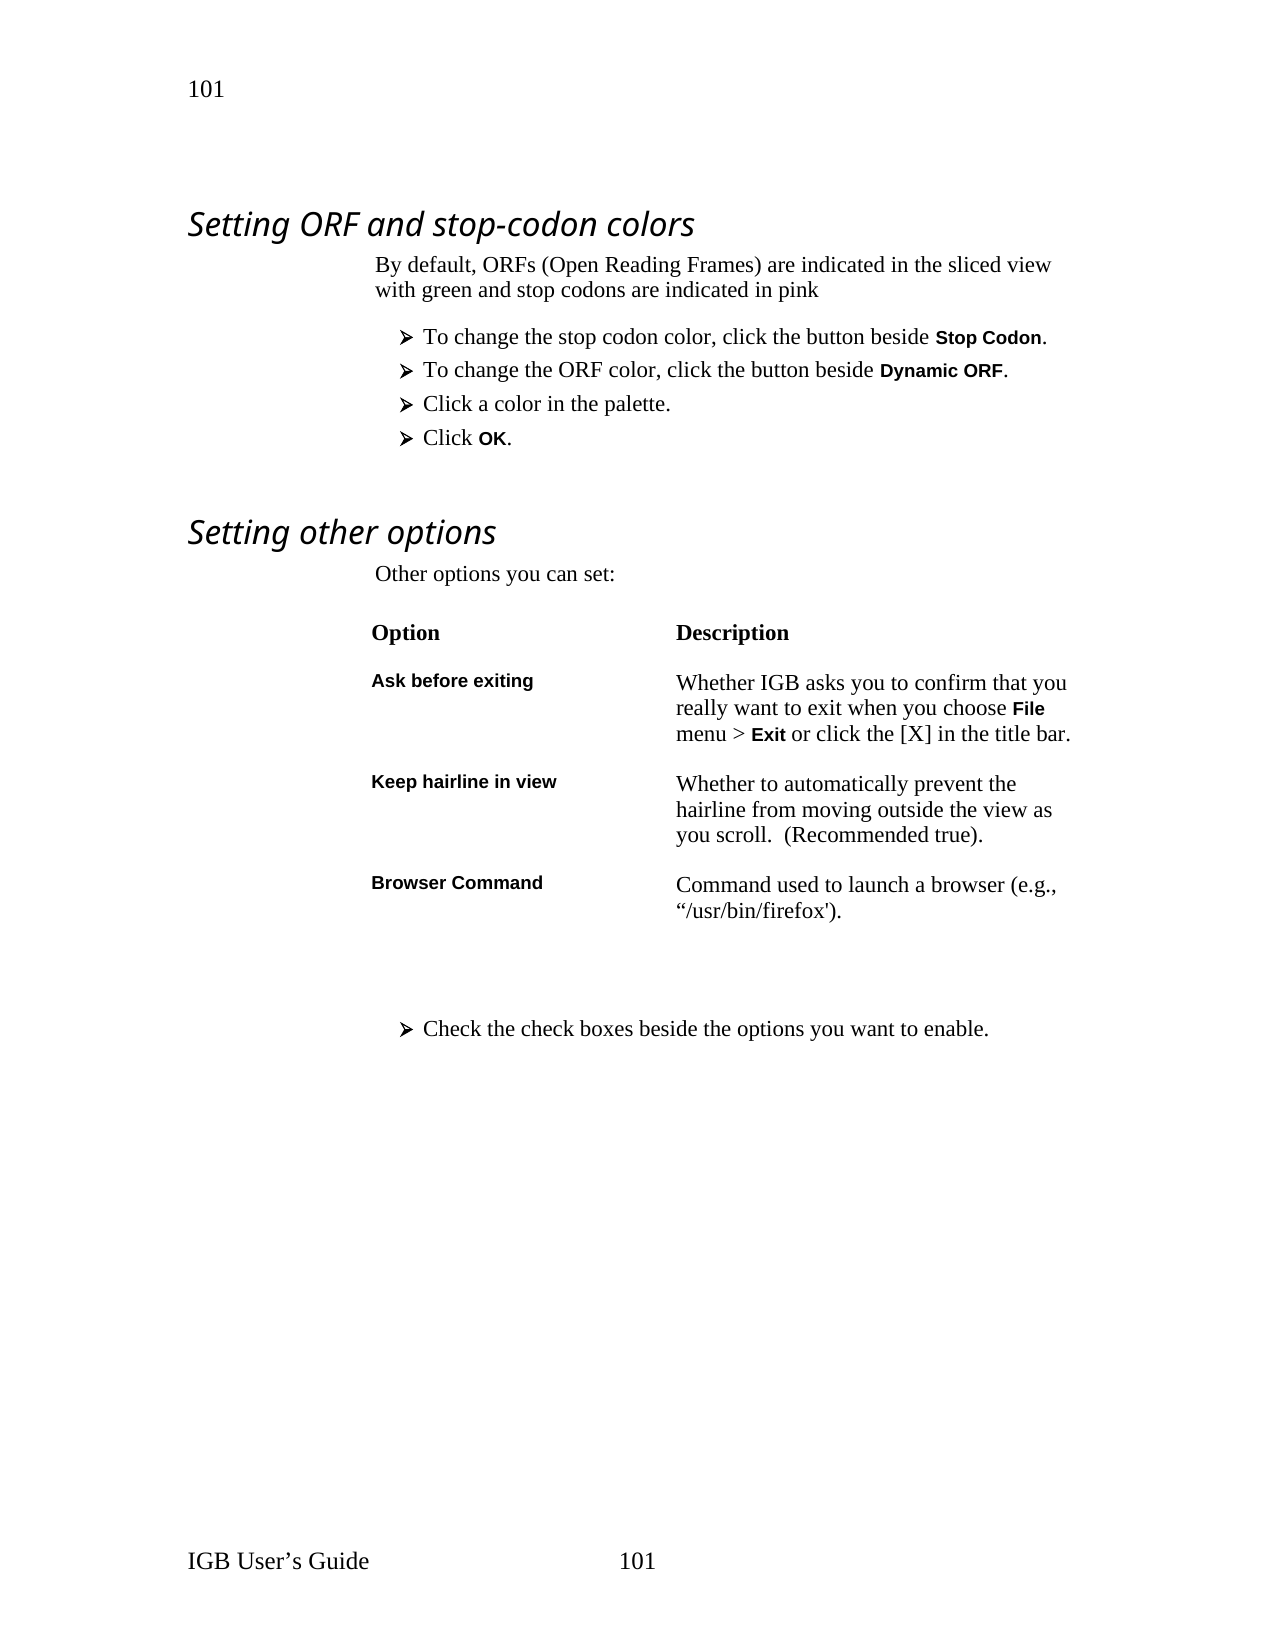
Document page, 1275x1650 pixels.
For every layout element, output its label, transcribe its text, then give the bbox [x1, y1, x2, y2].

list Click OK. [399, 425, 1087, 450]
list Check the check boxes beside the options you want to enable. [399, 1016, 1087, 1041]
list To change the ORF color, click the button beside Dynamic ORF. [399, 357, 1087, 383]
list To change the stop codon color, click the button beside Stop Codon. [399, 324, 1087, 349]
table_header Description [665, 607, 1087, 657]
subtitle Setting ORF and stop-codon colors [187, 200, 1087, 246]
text Other options you can set: [375, 561, 1087, 586]
table_cell Command used to launch a browser (e.g., “/usr/bin/firefox'). [665, 860, 1087, 936]
text By default, ORFs (Open Reading Frames) are indicated in the sliced view with green and stop codons are indicated in pink [375, 252, 1087, 303]
table_cell Whether IGB asks you to confirm that you really want to exit when you choose File menu > Exit or click the [X] in the title bar. [665, 658, 1087, 759]
list Click a color in the palette. [399, 391, 1087, 417]
table_cell Ask before exiting [360, 658, 664, 759]
table_header Option [360, 607, 664, 657]
subtitle Setting other options [187, 509, 1087, 554]
table_cell Whether to automatically prevent the hairline from moving outside the view as you scroll. (Recommended true). [665, 759, 1087, 860]
table_cell Browser Command [360, 860, 664, 936]
table_cell Keep hairline in view [360, 759, 664, 860]
